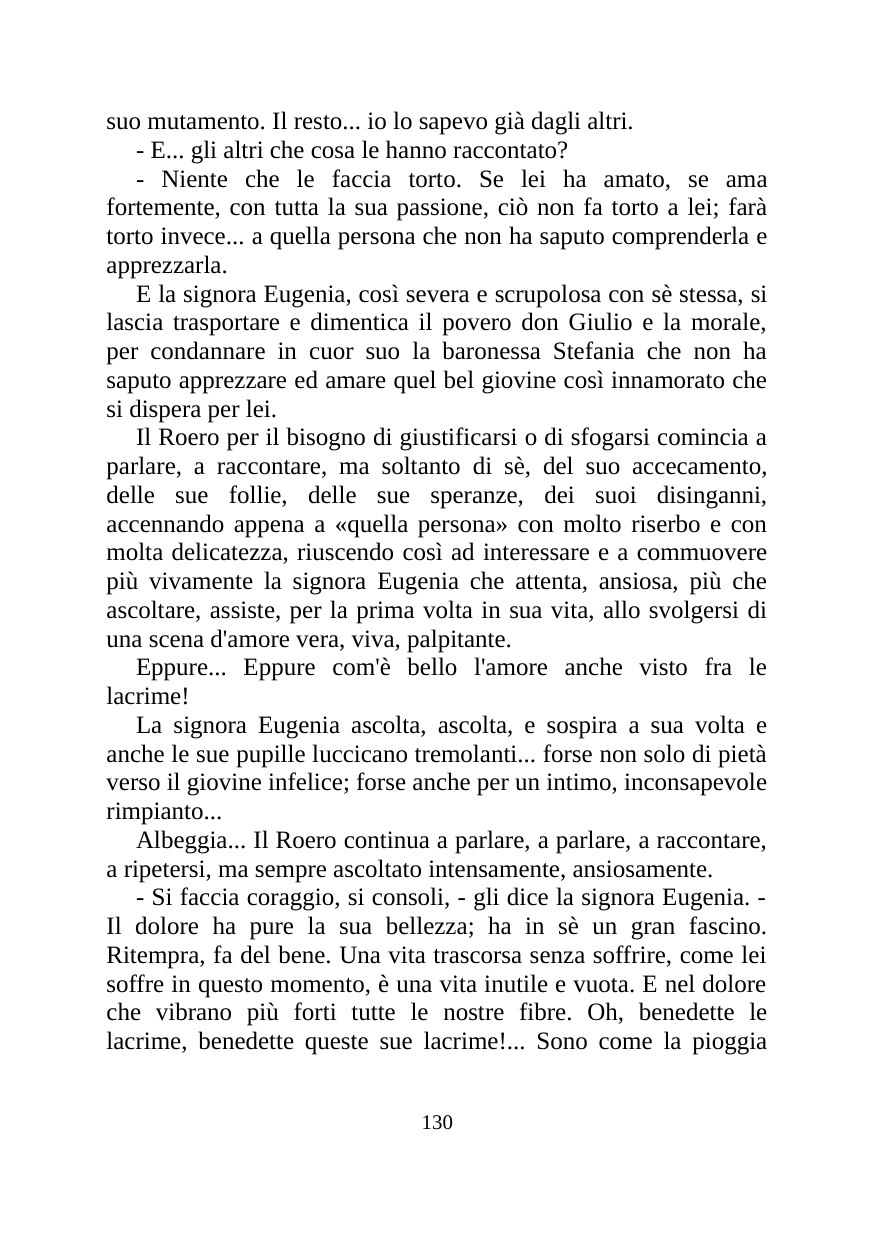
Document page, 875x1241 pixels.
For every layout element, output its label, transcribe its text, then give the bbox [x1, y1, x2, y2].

text La signora Eugenia ascolta, ascolta, e sospira a sua volta e anche le sue pupille luccicano tremolanti... forse non solo di pietà verso il giovine infelice; forse anche per un intimo, inconsapevole rimpianto... [106, 710, 768, 825]
text - Niente che le faccia torto. Se lei ha amato, se ama fortemente, con tutta la sua passione, ciò non fa torto a lei; farà torto invece... a quella persona che non ha saputo comprenderla e apprezzarla. [106, 164, 768, 279]
text Albeggia... Il Roero continua a parlare, a parlare, a raccontare, a ripetersi, ma sempre ascoltato intensamente, ansiosamente. [106, 825, 768, 882]
text suo mutamento. Il resto... io lo sapevo già dagli altri. [106, 106, 768, 135]
text - Si faccia coraggio, si consoli, - gli dice la signora Eugenia. - Il dolore ha pure la sua bellezza; ha in sè un gran fascino. Ritempra, fa del bene. Una vita trascorsa senza soffrire, come lei soffre in questo momento, è una vita inutile e vuota. E nel dolore che vibrano più forti tutte le nostre fibre. Oh, benedette le lacrime, benedette queste sue lacrime!... Sono come la pioggia [106, 882, 768, 1055]
text Eppure... Eppure com'è bello l'amore anche visto fra le lacrime! [106, 652, 768, 710]
text E la signora Eugenia, così severa e scrupolosa con sè stessa, si lascia trasportare e dimentica il povero don Giulio e la morale, per condannare in cuor suo la baronessa Stefania che non ha saputo apprezzare ed amare quel bel giovine così innamorato che si dispera per lei. [106, 279, 768, 422]
text Il Roero per il bisogno di giustificarsi o di sfogarsi comincia a parlare, a raccontare, ma soltanto di sè, del suo accecamento, delle sue follie, delle sue speranze, dei suoi disinganni, accennando appena a «quella persona» con molto riserbo e con molta delicatezza, riuscendo così ad interessare e a commuovere più vivamente la signora Eugenia che attenta, ansiosa, più che ascoltare, assiste, per la prima volta in sua vita, allo svolgersi di una scena d'amore vera, viva, palpitante. [106, 422, 768, 652]
text - E... gli altri che cosa le hanno raccontato? [106, 135, 768, 164]
